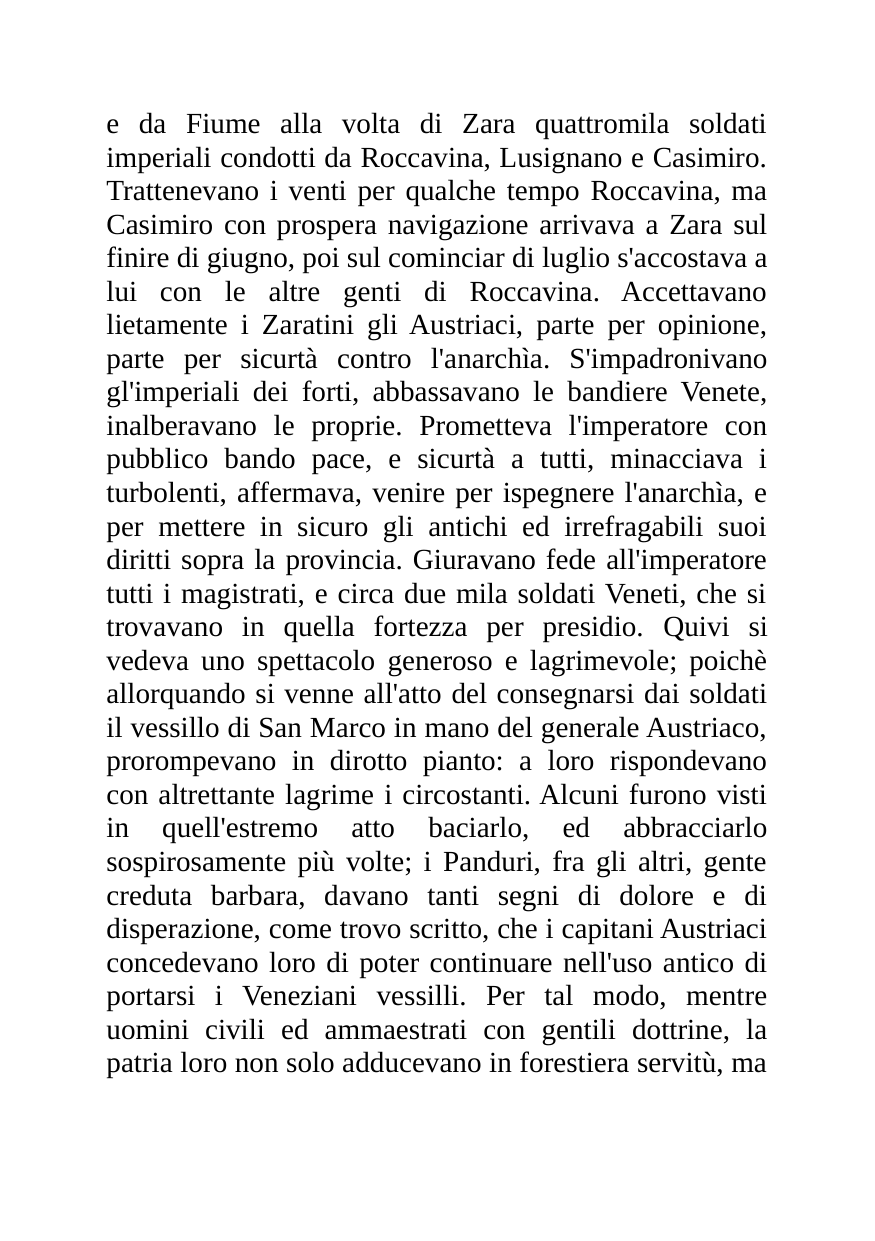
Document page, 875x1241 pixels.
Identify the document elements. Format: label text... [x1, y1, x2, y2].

text e da Fiume alla volta di Zara quattromila soldati imperiali condotti da Roccavina, Lusignano e Casimiro. Trattenevano i venti per qualche tempo Roccavina, ma Casimiro con prospera navigazione arrivava a Zara sul finire di giugno, poi sul cominciar di luglio s'accostava a lui con le altre genti di Roccavina. Accettavano lietamente i Zaratini gli Austriaci, parte per opinione, parte per sicurtà contro l'anarchìa. S'impadronivano gl'imperiali dei forti, abbassavano le bandiere Venete, inalberavano le proprie. Prometteva l'imperatore con pubblico bando pace, e sicurtà a tutti, minacciava i turbolenti, affermava, venire per ispegnere l'anarchìa, e per mettere in sicuro gli antichi ed irrefragabili suoi diritti sopra la provincia. Giuravano fede all'imperatore tutti i magistrati, e circa due mila soldati Veneti, che si trovavano in quella fortezza per presidio. Quivi si vedeva uno spettacolo generoso e lagrimevole; poichè allorquando si venne all'atto del consegnarsi dai soldati il vessillo di San Marco in mano del generale Austriaco, prorompevano in dirotto pianto: a loro rispondevano con altrettante lagrime i circostanti. Alcuni furono visti in quell'estremo atto baciarlo, ed abbracciarlo sospirosamente più volte; i Panduri, fra gli altri, gente creduta barbara, davano tanti segni di dolore e di disperazione, come trovo scritto, che i capitani Austriaci concedevano loro di poter continuare nell'uso antico di portarsi i Veneziani vessilli. Per tal modo, mentre uomini civili ed ammaestrati con gentili dottrine, la patria loro non solo adducevano in forestiera servitù, ma [106, 106, 768, 1079]
